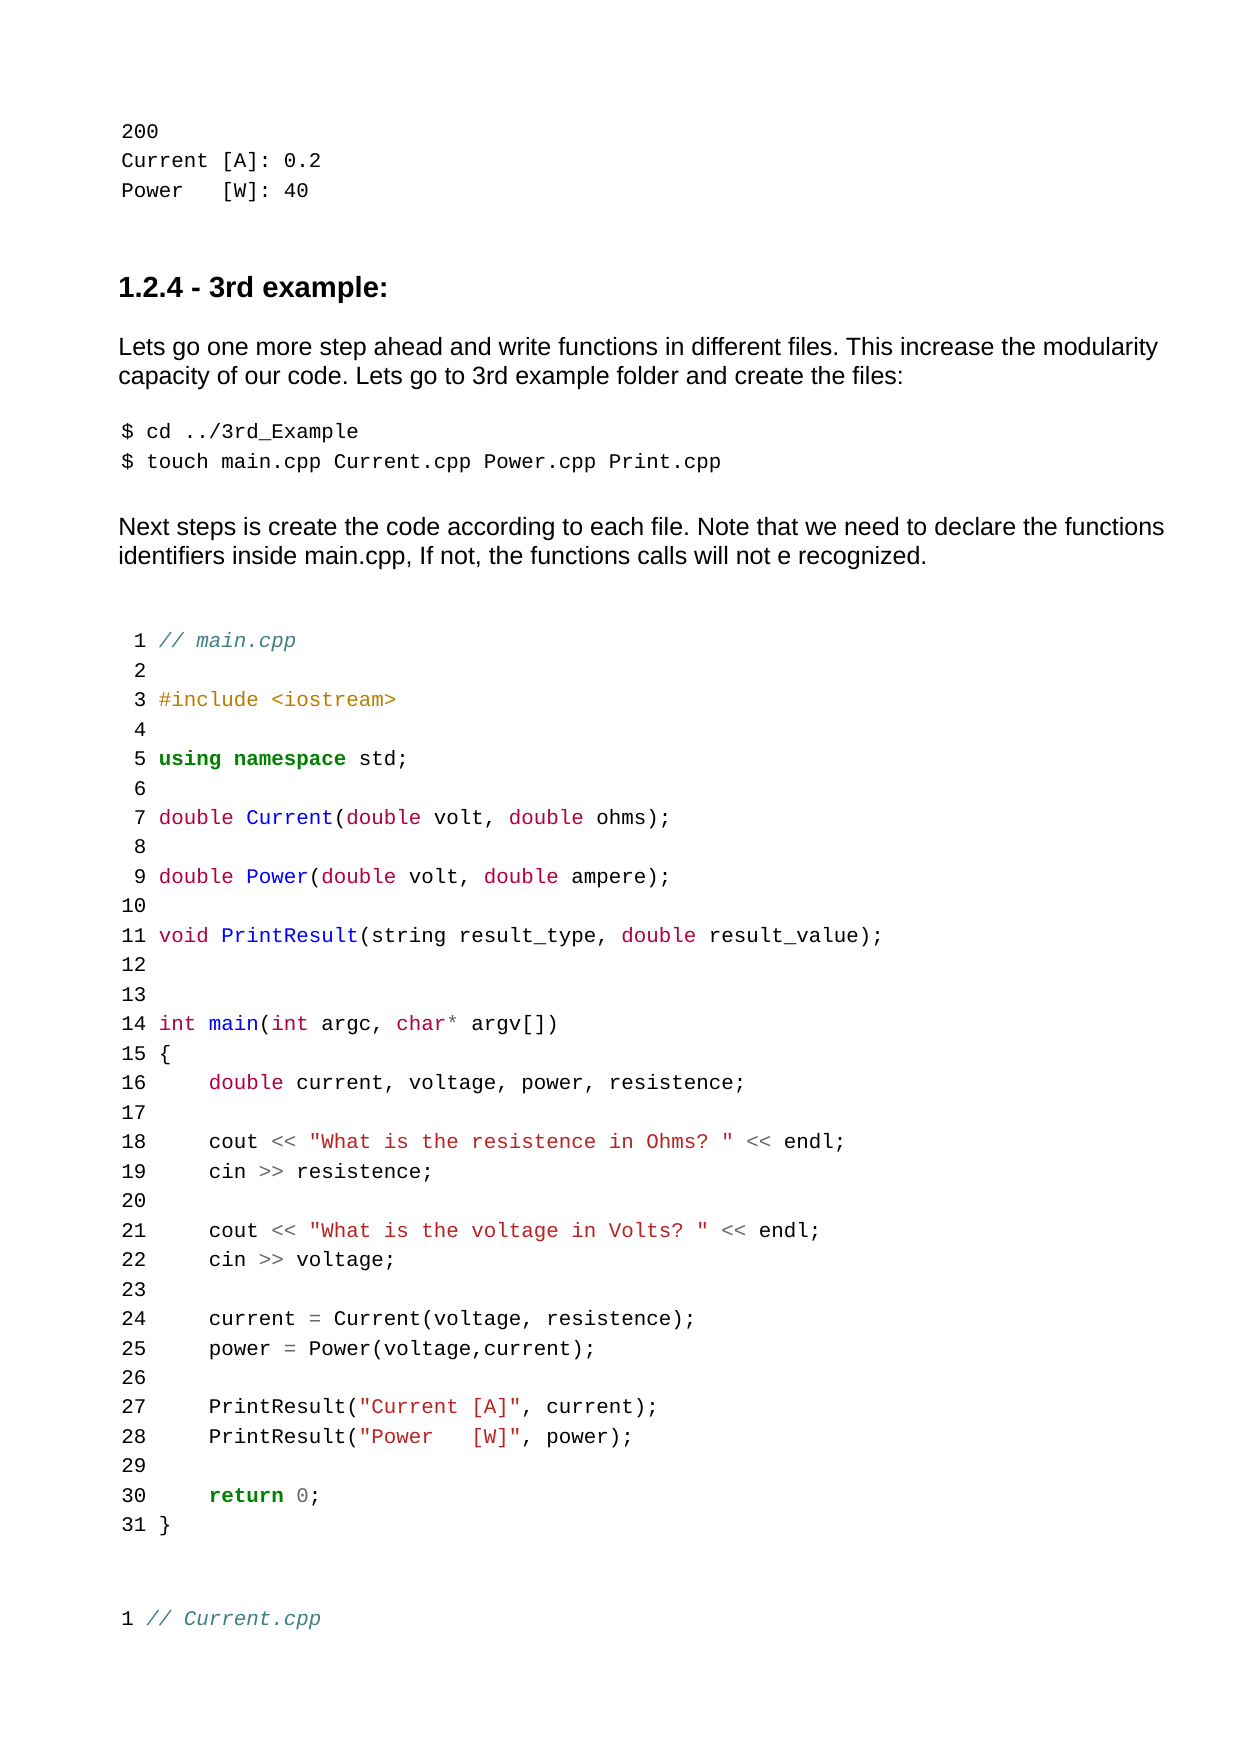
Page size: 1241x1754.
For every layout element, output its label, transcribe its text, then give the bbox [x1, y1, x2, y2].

table_header 1 [118, 1605, 143, 1636]
table_header // main.cpp #include <iostream> using namespace std; double Current(double volt, double ohms); double Power(double volt, double ampere); void PrintResult(string result_type, double result_value); int main(int argc, char* argv[]) { double current, voltage, power, resistence; cout << "What is the resistence in Ohms? " << endl; cin >> resistence; cout << "What is the voltage in Volts? " << endl; cin >> voltage; current = Current(voltage, resistence); power = Power(voltage,current); PrintResult("Current [A]", current); PrintResult("Power [W]", power); return 0; } [156, 627, 1169, 1576]
text Lets go one more step ahead and write functions in different files. This increase the modularity capacity of our code. Lets go to 3rd example folder and create the files: [118, 332, 1169, 390]
table_header // Current.cpp [143, 1605, 1169, 1636]
table_header 1 2 3 4 5 6 7 8 9 10 11 12 13 14 15 16 17 18 19 20 21 22 23 24 25 26 27 28 29 30 31 [118, 627, 156, 1576]
table_header 200 Current [A]: 0.2 Power [W]: 40 [118, 118, 1169, 212]
text 1.2.4 - 3rd example: [118, 270, 1169, 303]
table_header $ cd ../3rd_Example $ touch main.cpp Current.cpp Power.cpp Print.cpp [118, 419, 1169, 483]
text Next steps is create the code according to each file. Note that we need to declare the functions identifiers inside main.cpp, If not, the functions calls will not e recognized. [118, 512, 1169, 570]
